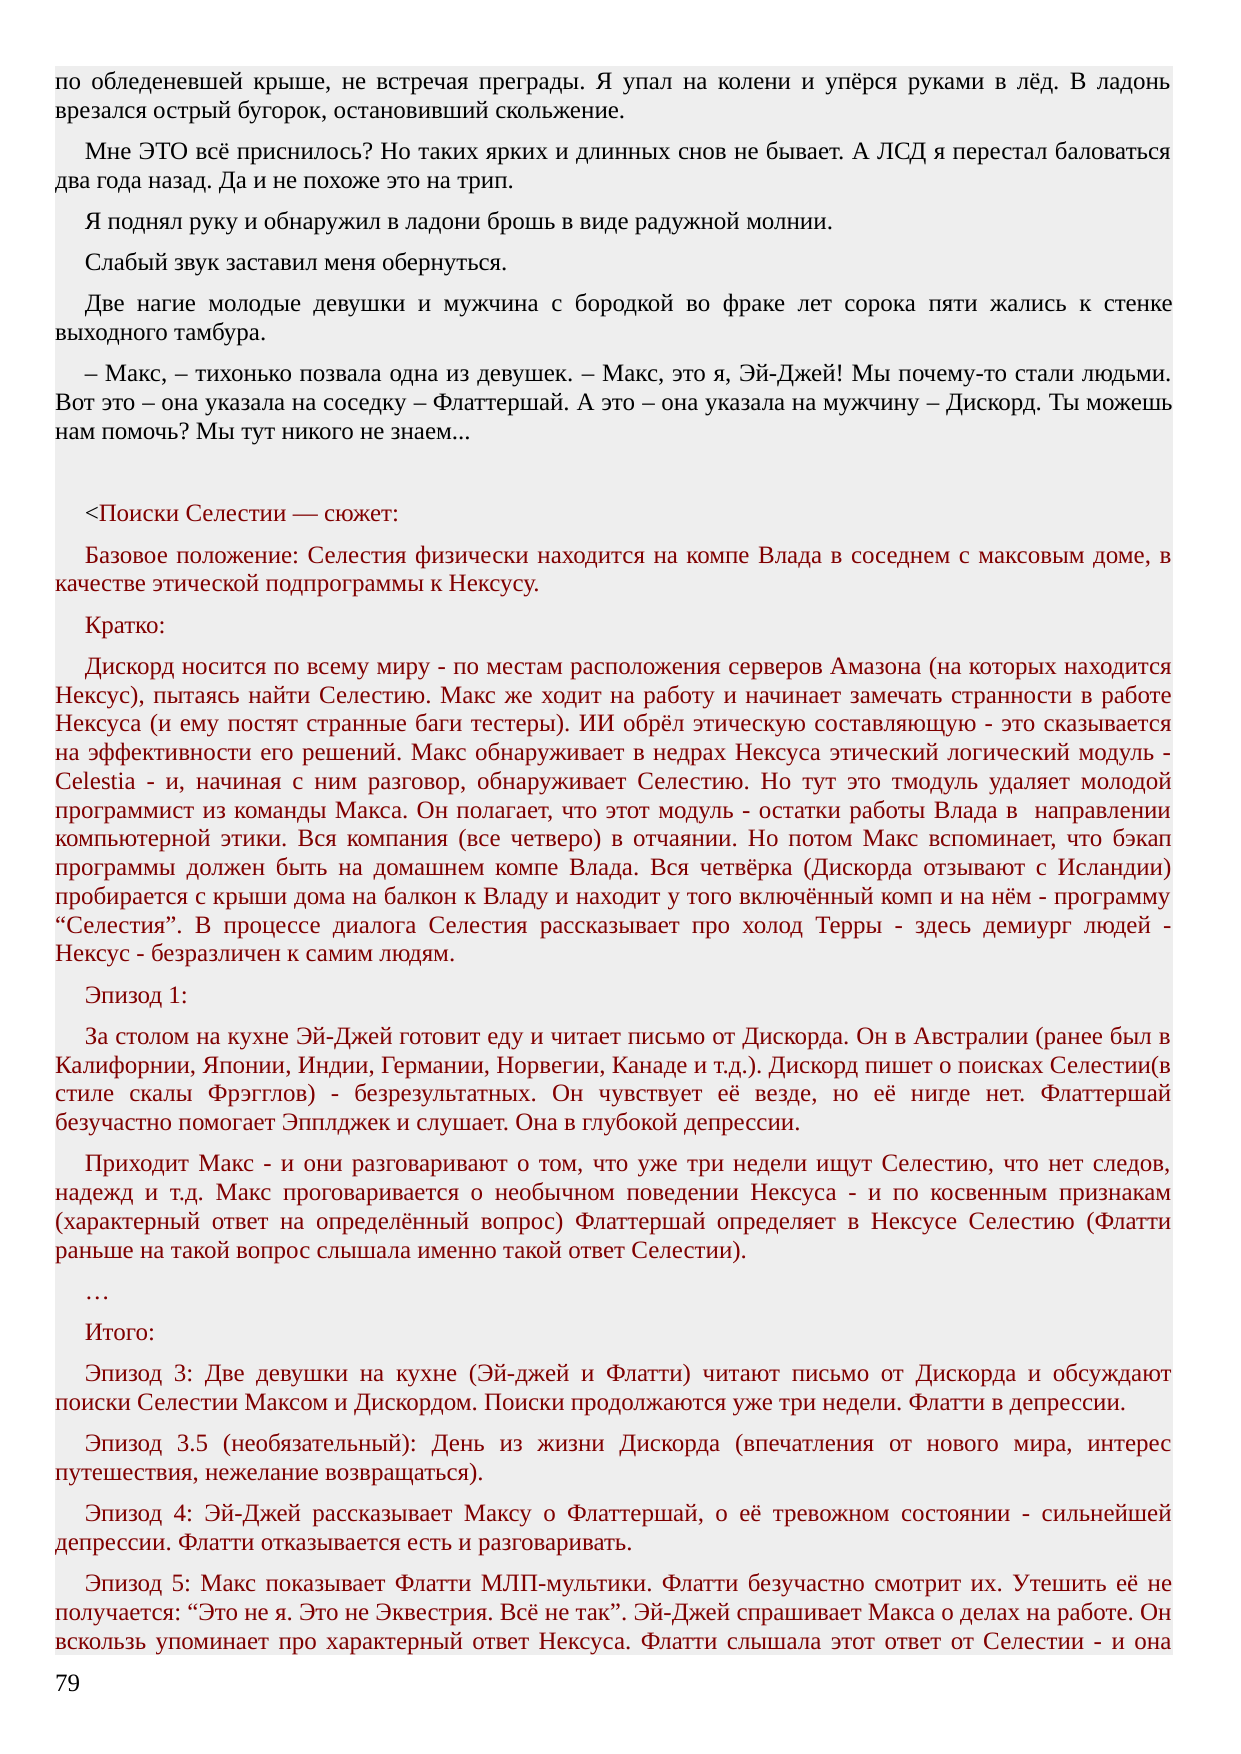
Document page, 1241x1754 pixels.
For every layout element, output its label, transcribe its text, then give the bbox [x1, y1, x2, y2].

text Эпизод 3.5 (необязательный): День из жизни Дискорда (впечатления от нового мира, интерес путешествия, нежелание возвращаться). [55, 1428, 1173, 1486]
text Кратко: [55, 610, 1173, 638]
text За столом на кухне Эй-Джей готовит еду и читает письмо от Дискорда. Он в Австралии (ранее был в Калифорнии, Японии, Индии, Германии, Норвегии, Канаде и т.д.). Дискорд пишет о поисках Селестии(в стиле скалы Фрэгглов) - безрезультатных. Он чувствует её везде, но её нигде нет. Флаттершай безучастно помогает Эпплджек и слушает. Она в глубокой депрессии. [55, 1021, 1173, 1136]
text <Поиски Селестии — сюжет: [55, 498, 1173, 527]
text … [55, 1276, 1173, 1305]
text Эпизод 1: [55, 980, 1173, 1008]
text Две нагие молодые девушки и мужчина с бородкой во фраке лет сорока пяти жались к стенке выходного тамбура. [55, 288, 1173, 346]
text Эпизод 5: Макс показывает Флатти МЛП-мультики. Флатти безучастно смотрит их. Утешить её не получается: “Это не я. Это не Эквестрия. Всё не так”. Эй-Джей спрашивает Макса о делах на работе. Он вскользь упоминает про характерный ответ Нексуса. Флатти слышала этот ответ от Селестии - и она [55, 1568, 1173, 1655]
text Слабый звук заставил меня обернуться. [55, 247, 1173, 276]
text Я поднял руку и обнаружил в ладони брошь в виде радужной молнии. [55, 206, 1173, 235]
text Приходит Макс - и они разговаривают о том, что уже три недели ищут Селестию, что нет следов, надежд и т.д. Макс проговаривается о необычном поведении Нексуса - и по косвенным признакам (характерный ответ на определённый вопрос) Флаттершай определяет в Нексусе Селестию (Флатти раньше на такой вопрос слышала именно такой ответ Селестии). [55, 1148, 1173, 1263]
text Итого: [55, 1317, 1173, 1346]
text – Макс, – тихонько позвала одна из девушек. – Макс, это я, Эй-Джей! Мы почему-то стали людьми. Вот это – она указала на соседку – Флаттершай. А это – она указала на мужчину – Дискорд. Ты можешь нам помочь? Мы тут никого не знаем... [55, 358, 1173, 445]
text Базовое положение: Селестия физически находится на компе Влада в соседнем с максовым доме, в качестве этической подпрограммы к Нексусу. [55, 540, 1173, 597]
text по обледеневшей крыше, не встречая преграды. Я упал на колени и упёрся руками в лёд. В ладонь врезался острый бугорок, остановивший скольжение. [55, 66, 1173, 123]
text Мне ЭТО всё приснилось? Но таких ярких и длинных снов не бывает. А ЛСД я перестал баловаться два года назад. Да и не похоже это на трип. [55, 136, 1173, 193]
text Эпизод 3: Две девушки на кухне (Эй-джей и Флатти) читают письмо от Дискорда и обсуждают поиски Селестии Максом и Дискордом. Поиски продолжаются уже три недели. Флатти в депрессии. [55, 1358, 1173, 1416]
text Эпизод 4: Эй-Джей рассказывает Максу о Флаттершай, о её тревожном состоянии - сильнейшей депрессии. Флатти отказывается есть и разговаривать. [55, 1498, 1173, 1556]
text Дискорд носится по всему миру - по местам расположения серверов Амазона (на которых находится Нексус), пытаясь найти Селестию. Макс же ходит на работу и начинает замечать странности в работе Нексуса (и ему постят странные баги тестеры). ИИ обрёл этическую составляющую - это сказывается на эффективности его решений. Макс обнаруживает в недрах Нексуса этический логический модуль - Celestia - и, начиная с ним разговор, обнаруживает Селестию. Но тут это тмодуль удаляет молодой программист из команды Макса. Он полагает, что этот модуль - остатки работы Влада в направлении компьютерной этики. Вся компания (все четверо) в отчаянии. Но потом Макс вспоминает, что бэкап программы должен быть на домашнем компе Влада. Вся четвёрка (Дискорда отзывают с Исландии) пробирается с крыши дома на балкон к Владу и находит у того включённый комп и на нём - программу “Селестия”. В процессе диалога Селестия рассказывает про холод Терры - здесь демиург людей - Нексус - безразличен к самим людям. [55, 651, 1173, 967]
